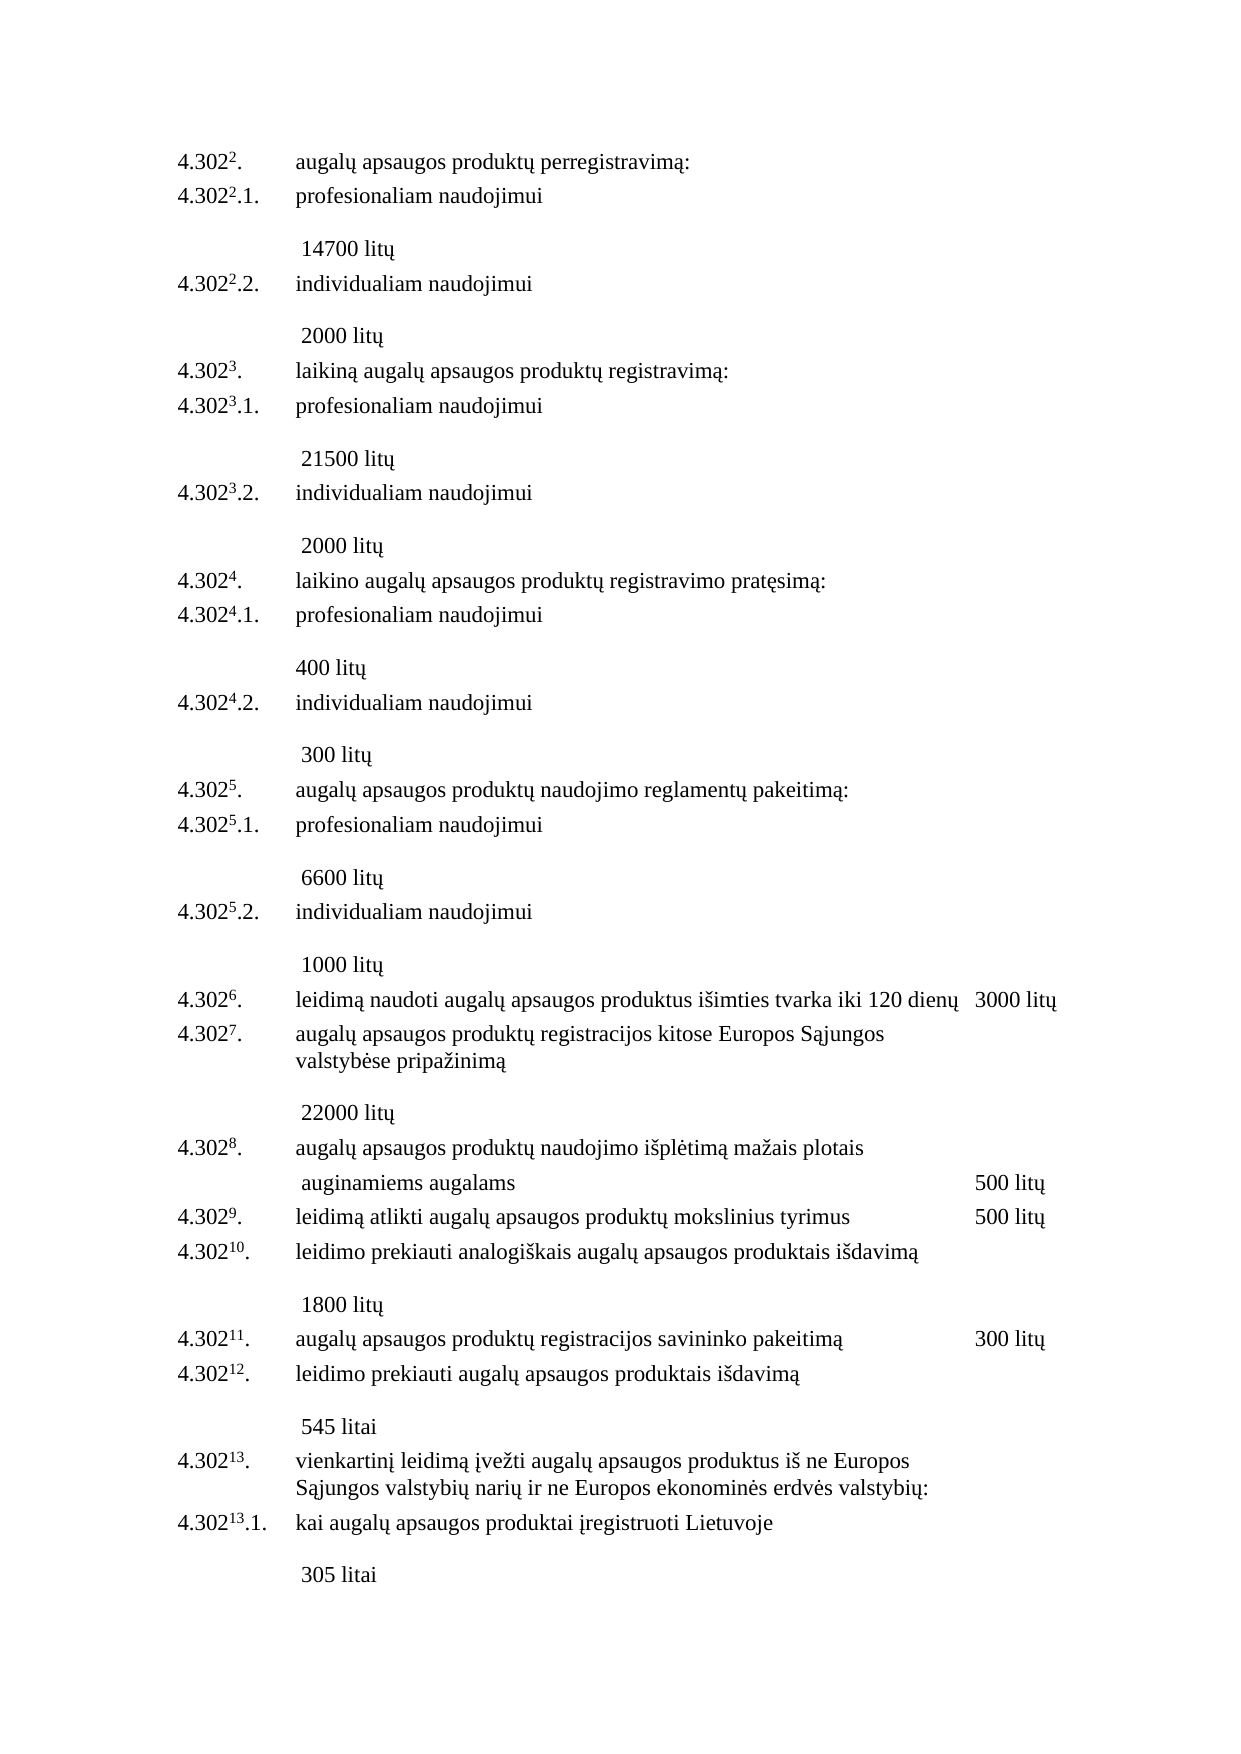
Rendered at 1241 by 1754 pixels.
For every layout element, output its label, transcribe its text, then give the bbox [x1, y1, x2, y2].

text 4.3024.2. individualiam naudojimui 300 litų [177, 689, 930, 768]
text 4.3028. augalų apsaugos produktų naudojimo išplėtimą mažais plotais [177, 1134, 974, 1160]
text 4.3026. leidimą naudoti augalų apsaugos produktus išimties tvarka iki 120 dienų 3000 litų [177, 986, 1093, 1012]
text 4.3023.2. individualiam naudojimui 2000 litų [177, 479, 930, 558]
text 4.3023. laikiną augalų apsaugos produktų registravimą: [177, 357, 930, 383]
text 4.3024.1. profesionaliam naudojimui 400 litų [177, 601, 930, 680]
text 4.30211. augalų apsaugos produktų registracijos savininko pakeitimą 300 litų [177, 1326, 1122, 1352]
text auginamiems augalams 500 litų [177, 1169, 1137, 1195]
text 4.3022. augalų apsaugos produktų perregistravimą: [177, 148, 930, 174]
text 4.3025. augalų apsaugos produktų naudojimo reglamentų pakeitimą: [177, 776, 930, 802]
text 4.3027. augalų apsaugos produktų registracijos kitose Europos Sąjungos valstybėse pripažinimą 22000 litų [177, 1020, 930, 1126]
text 4.30212. leidimo prekiauti augalų apsaugos produktais išdavimą 545 litai [177, 1360, 930, 1439]
text 4.3029. leidimą atlikti augalų apsaugos produktų mokslinius tyrimus 500 litų [177, 1203, 1167, 1230]
text 4.30213. vienkartinį leidimą įvežti augalų apsaugos produktus iš ne Europos Sąjungos valstybių narių ir ne Europos ekonominės erdvės valstybių: [177, 1448, 930, 1500]
text 4.3022.2. individualiam naudojimui 2000 litų [177, 270, 930, 349]
text 4.3025.2. individualiam naudojimui 1000 litų [177, 898, 930, 977]
text 4.3023.1. profesionaliam naudojimui 21500 litų [177, 392, 930, 471]
text 4.30210. leidimo prekiauti analogiškais augalų apsaugos produktais išdavimą 1800 litų [177, 1238, 930, 1317]
text 4.3022.1. profesionaliam naudojimui 14700 litų [177, 182, 930, 261]
text 4.3024. laikino augalų apsaugos produktų registravimo pratęsimą: [177, 567, 930, 593]
text 4.3025.1. profesionaliam naudojimui 6600 litų [177, 811, 930, 890]
text 4.30213.1. kai augalų apsaugos produktai įregistruoti Lietuvoje 305 litai [177, 1509, 930, 1588]
